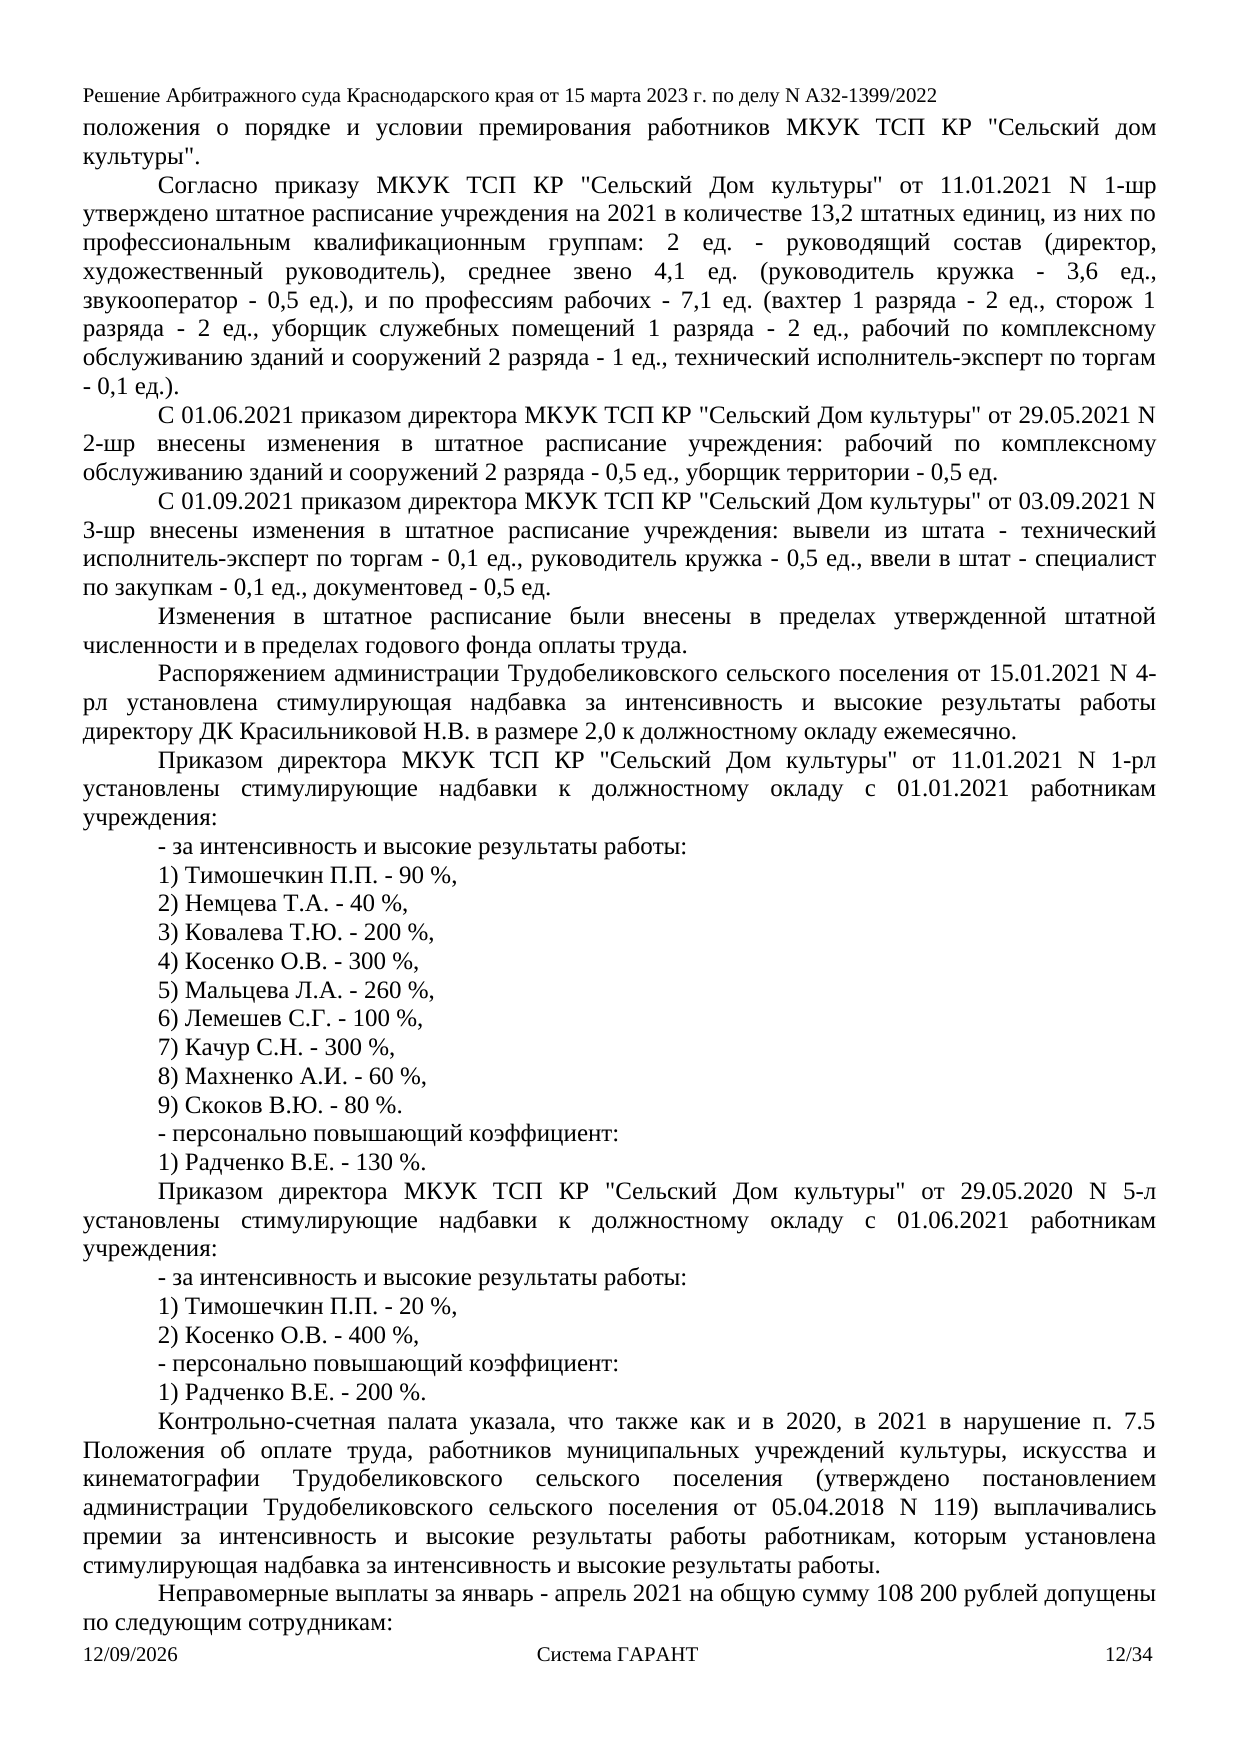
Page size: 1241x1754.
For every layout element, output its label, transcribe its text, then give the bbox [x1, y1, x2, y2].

text положения о порядке и условии премирования работников МКУК ТСП КР "Сельский дом культуры". [83, 112, 1157, 170]
text Контрольно-счетная палата указала, что также как и в 2020, в 2021 в нарушение п. 7.5 Положения об оплате труда, работников муниципальных учреждений культуры, искусства и кинематографии Трудобеликовского сельского поселения (утверждено постановлением администрации Трудобеликовского сельского поселения от 05.04.2018 N 119) выплачивались премии за интенсивность и высокие результаты работы работникам, которым установлена стимулирующая надбавка за интенсивность и высокие результаты работы. [83, 1406, 1157, 1578]
text - за интенсивность и высокие результаты работы: [83, 1262, 1157, 1291]
text Согласно приказу МКУК ТСП КР "Сельский Дом культуры" от 11.01.2021 N 1-шр утверждено штатное расписание учреждения на 2021 в количестве 13,2 штатных единиц, из них по профессиональным квалификационным группам: 2 ед. - руководящий состав (директор, художественный руководитель), среднее звено 4,1 ед. (руководитель кружка - 3,6 ед., звукооператор - 0,5 ед.), и по профессиям рабочих - 7,1 ед. (вахтер 1 разряда - 2 ед., сторож 1 разряда - 2 ед., уборщик служебных помещений 1 разряда - 2 ед., рабочий по комплексному обслуживанию зданий и сооружений 2 разряда - 1 ед., технический исполнитель-эксперт по торгам - 0,1 ед.). [83, 170, 1157, 400]
text 1) Тимошечкин П.П. - 20 %, [83, 1291, 1157, 1320]
text Распоряжением администрации Трудобеликовского сельского поселения от 15.01.2021 N 4-рл установлена стимулирующая надбавка за интенсивность и высокие результаты работы директору ДК Красильниковой Н.В. в размере 2,0 к должностному окладу ежемесячно. [83, 658, 1157, 745]
text 6) Лемешев С.Г. - 100 %, [83, 1003, 1157, 1032]
text Приказом директора МКУК ТСП КР "Сельский Дом культуры" от 11.01.2021 N 1-рл установлены стимулирующие надбавки к должностному окладу с 01.01.2021 работникам учреждения: [83, 745, 1157, 831]
text 1) Радченко В.Е. - 200 %. [83, 1377, 1157, 1406]
text 1) Радченко В.Е. - 130 %. [83, 1147, 1157, 1176]
text Неправомерные выплаты за январь - апрель 2021 на общую сумму 108 200 рублей допущены по следующим сотрудникам: [83, 1578, 1157, 1636]
text С 01.06.2021 приказом директора МКУК ТСП КР "Сельский Дом культуры" от 29.05.2021 N 2-шр внесены изменения в штатное расписание учреждения: рабочий по комплексному обслуживанию зданий и сооружений 2 разряда - 0,5 ед., уборщик территории - 0,5 ед. [83, 400, 1157, 486]
text 9) Скоков В.Ю. - 80 %. [83, 1090, 1157, 1118]
text - персонально повышающий коэффициент: [83, 1118, 1157, 1147]
text 8) Махненко А.И. - 60 %, [83, 1061, 1157, 1090]
text Изменения в штатное расписание были внесены в пределах утвержденной штатной численности и в пределах годового фонда оплаты труда. [83, 601, 1157, 658]
text 5) Мальцева Л.А. - 260 %, [83, 975, 1157, 1003]
text Приказом директора МКУК ТСП КР "Сельский Дом культуры" от 29.05.2020 N 5-л установлены стимулирующие надбавки к должностному окладу с 01.06.2021 работникам учреждения: [83, 1176, 1157, 1262]
text 3) Ковалева Т.Ю. - 200 %, [83, 917, 1157, 946]
text 1) Тимошечкин П.П. - 90 %, [83, 860, 1157, 888]
text 2) Немцева Т.А. - 40 %, [83, 888, 1157, 917]
text С 01.09.2021 приказом директора МКУК ТСП КР "Сельский Дом культуры" от 03.09.2021 N 3-шр внесены изменения в штатное расписание учреждения: вывели из штата - технический исполнитель-эксперт по торгам - 0,1 ед., руководитель кружка - 0,5 ед., ввели в штат - специалист по закупкам - 0,1 ед., документовед - 0,5 ед. [83, 486, 1157, 601]
text - за интенсивность и высокие результаты работы: [83, 831, 1157, 860]
text - персонально повышающий коэффициент: [83, 1348, 1157, 1377]
text 7) Качур С.Н. - 300 %, [83, 1032, 1157, 1061]
text 2) Косенко О.В. - 400 %, [83, 1320, 1157, 1348]
text 4) Косенко О.В. - 300 %, [83, 946, 1157, 975]
